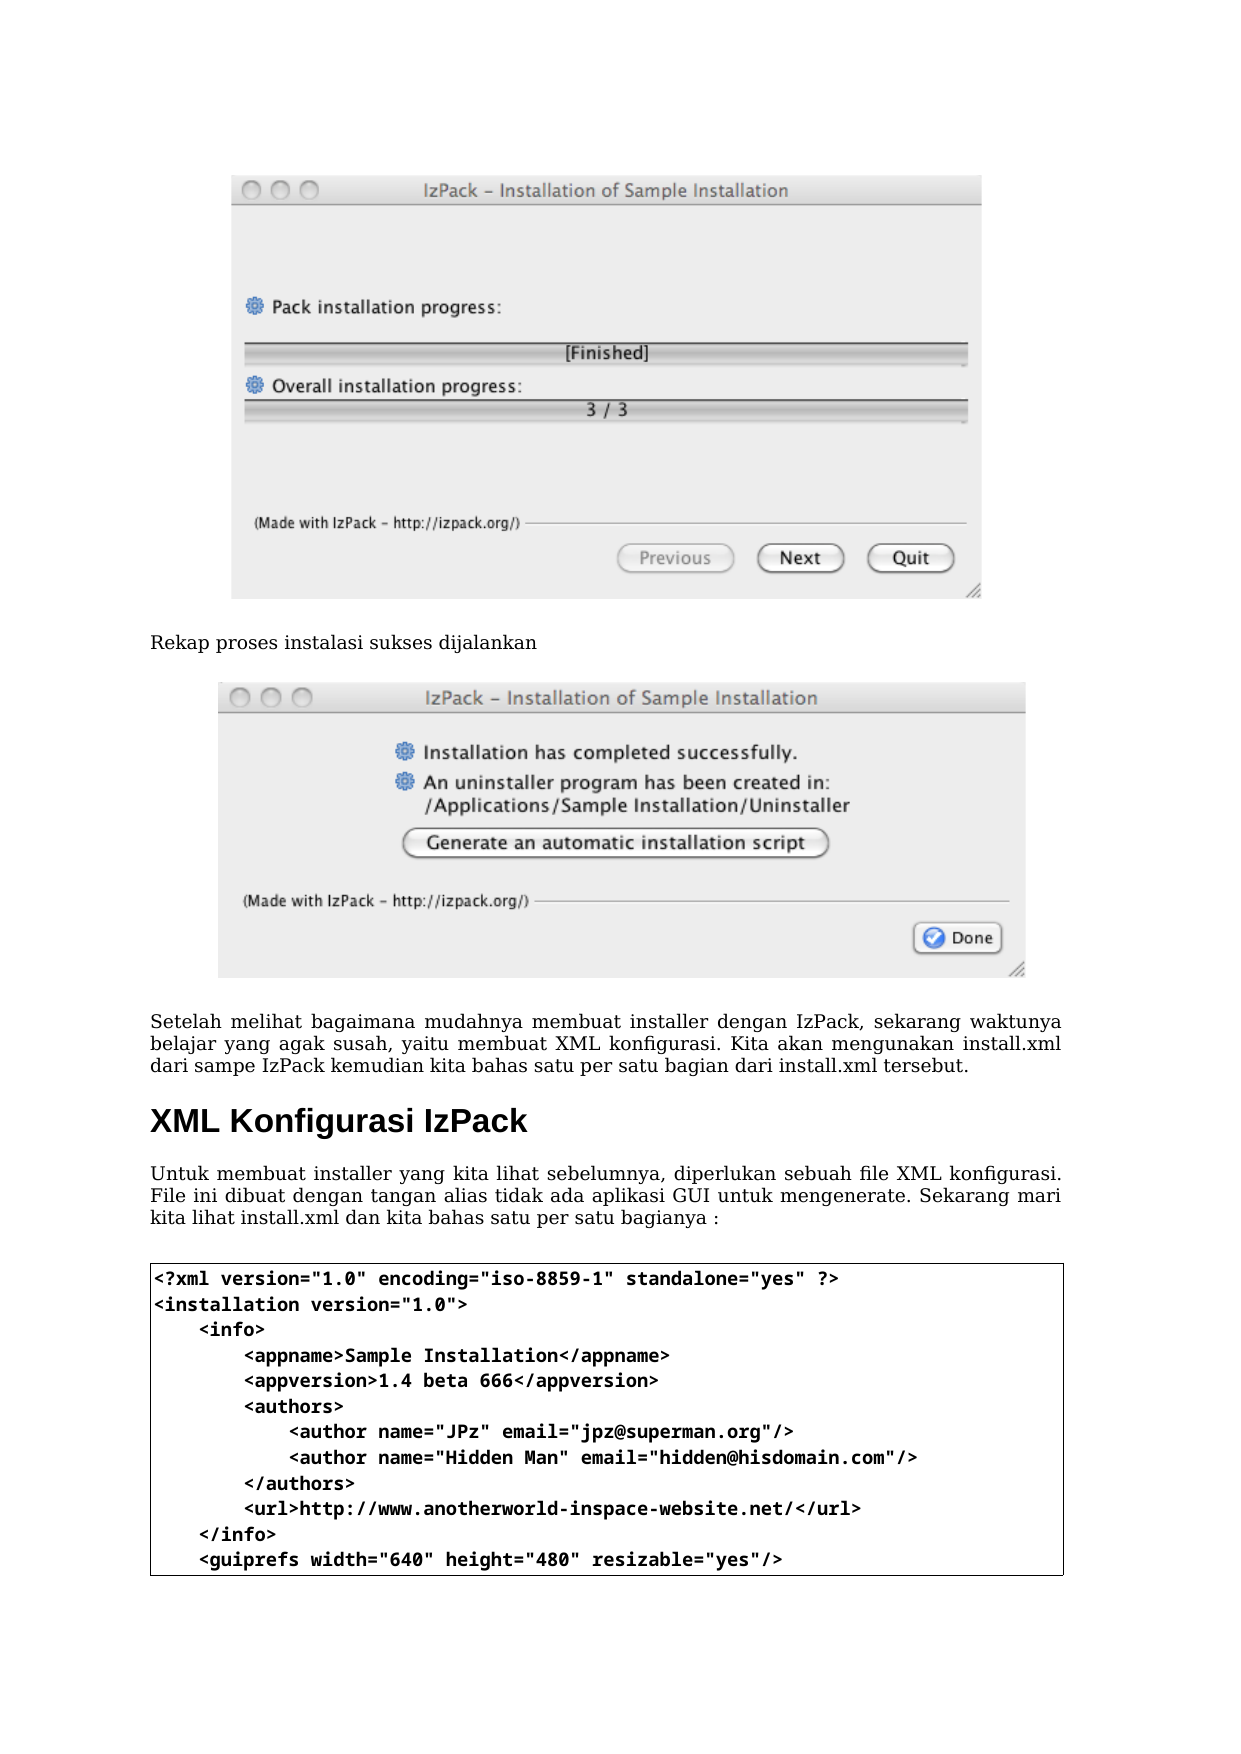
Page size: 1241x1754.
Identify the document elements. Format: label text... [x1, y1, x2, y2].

text <url>http://www.anotherworld-inspace-website.net/</url> [151, 1492, 1063, 1518]
subtitle XML Konfigurasi IzPack [150, 1102, 1063, 1139]
text <appversion>1.4 beta 666</appversion> [151, 1365, 1063, 1390]
text Untuk membuat installer yang kita lihat sebelumnya, diperlukan sebuah file XML konfigurasi. File ini dibuat dengan tangan alias tidak ada aplikasi GUI untuk mengenerate. Sekarang mari kita lihat install.xml dan kita bahas satu per satu bagianya : [150, 1163, 1063, 1229]
text <author name="Hidden Man" email="hidden@hisdomain.com"/> [151, 1441, 1063, 1467]
text <appname>Sample Installation</appname> [151, 1339, 1063, 1365]
picture [218, 682, 1026, 978]
text </authors> [151, 1467, 1063, 1492]
text <installation version="1.0"> [151, 1288, 1063, 1314]
text <authors> [151, 1390, 1063, 1416]
text <info> [151, 1314, 1063, 1339]
text <author name="JPz" email="jpz@superman.org"/> [151, 1416, 1063, 1441]
text Setelah melihat bagaimana mudahnya membuat installer dengan IzPack, sekarang waktunya belajar yang agak susah, yaitu membuat XML konfigurasi. Kita akan mengunakan install.xml dari sampe IzPack kemudian kita bahas satu per satu bagian dari install.xml tersebut. [150, 1011, 1063, 1077]
text <?xml version="1.0" encoding="iso-8859-1" standalone="yes" ?> [151, 1264, 1063, 1288]
text Rekap proses instalasi sukses dijalankan [150, 632, 1063, 654]
text </info> [151, 1518, 1063, 1543]
picture [231, 175, 982, 599]
text <guiprefs width="640" height="480" resizable="yes"/> [151, 1543, 1063, 1575]
